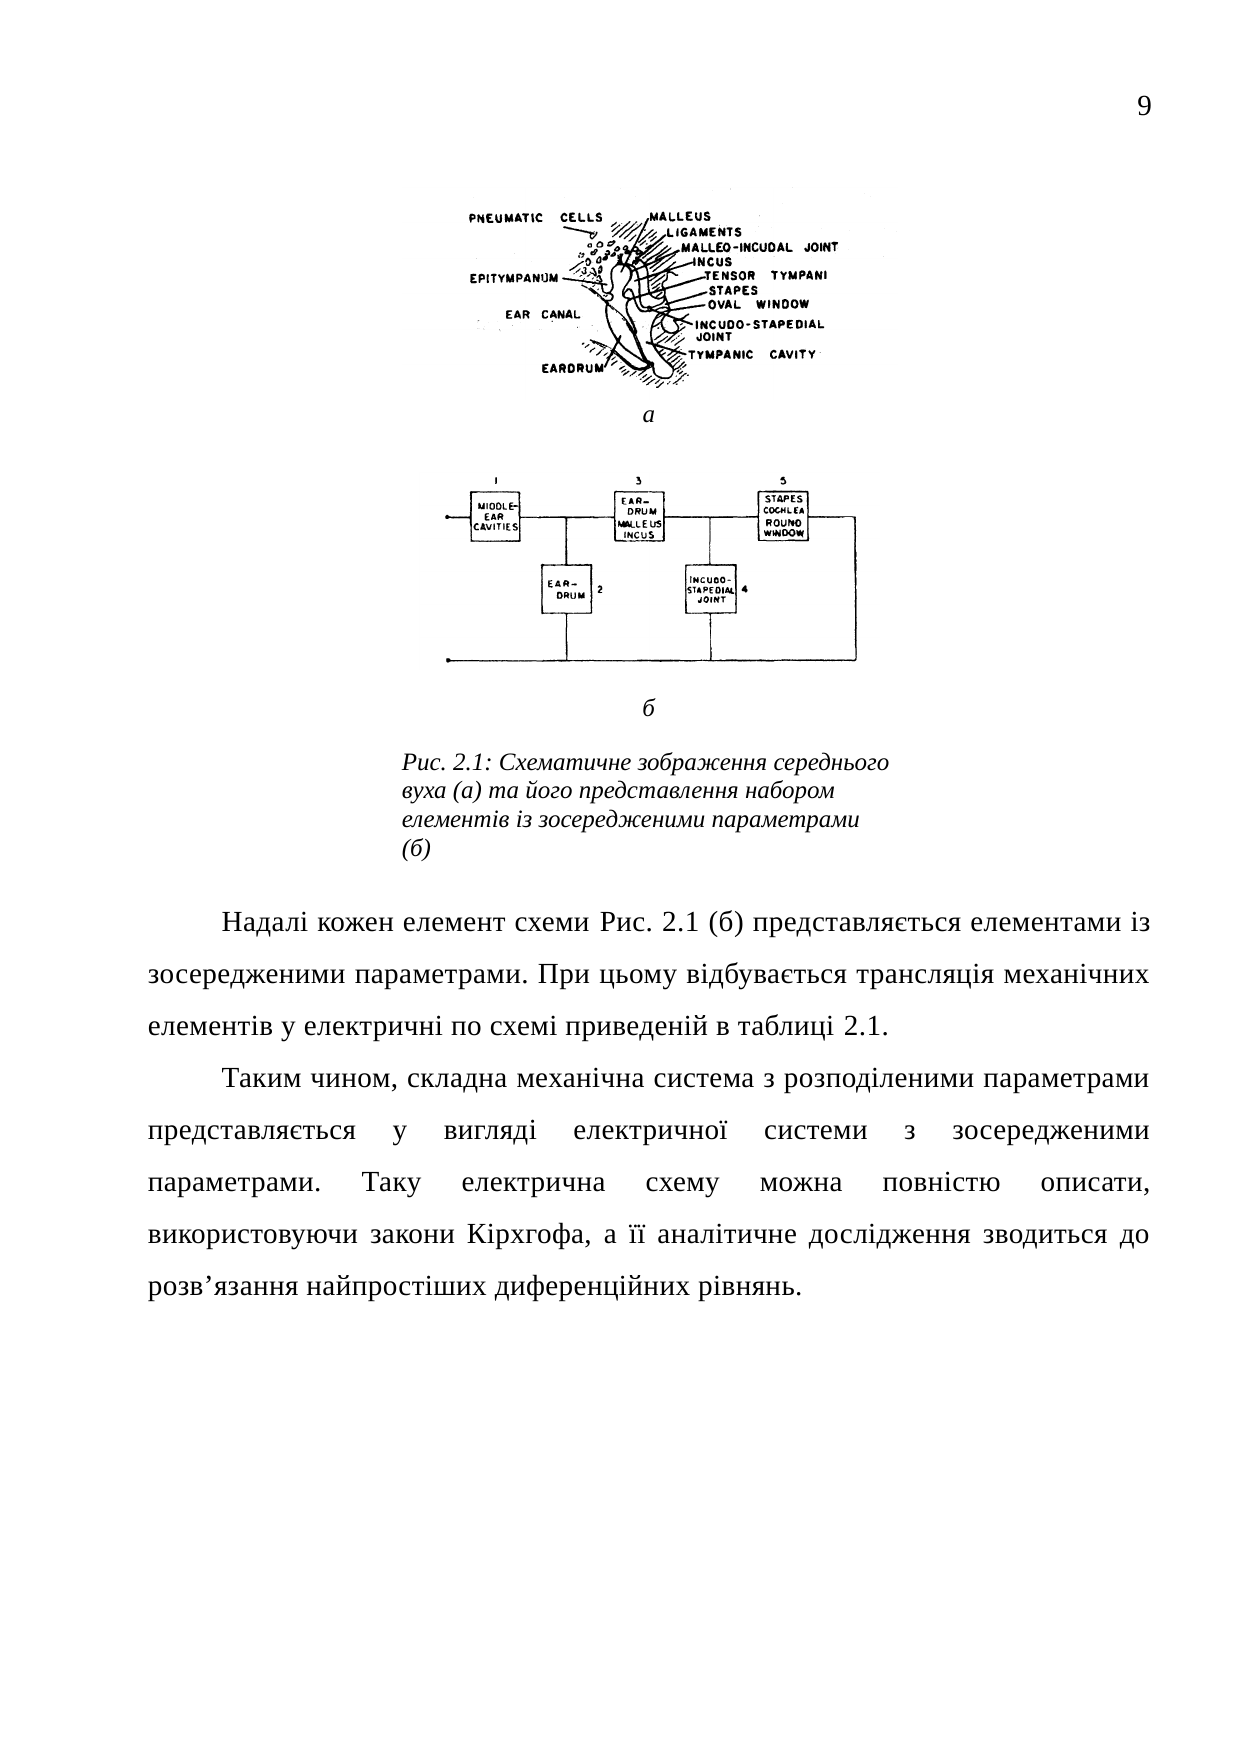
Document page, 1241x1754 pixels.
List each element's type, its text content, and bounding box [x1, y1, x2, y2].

text Рис. 2.1: Схематичне зображення середнього вуха (а) та його представлення набором елементів із зосередженими параметрами (б) [402, 747, 898, 862]
picture [419, 472, 880, 670]
picture [401, 187, 898, 400]
text а [402, 400, 898, 428]
text Таким чином, складна механічна система з розподіленими параметрами представляється у вигляді електричної системи з зосередженими параметрами. Таку електрична схему можна повністю описати, використовуючи закони Кірхгофа, а її аналітичне дослідження зводиться до розв’язання найпростіших диференційних рівнянь. [148, 1060, 1152, 1301]
text Надалі кожен елемент схеми Рис. 2.1 (б) представляється елементами із зосередженими параметрами. При цьому відбувається трансляція механічних елементів у електричні по схемі приведеній в таблиці 2.1. [148, 152, 1152, 1041]
text б [402, 453, 898, 722]
